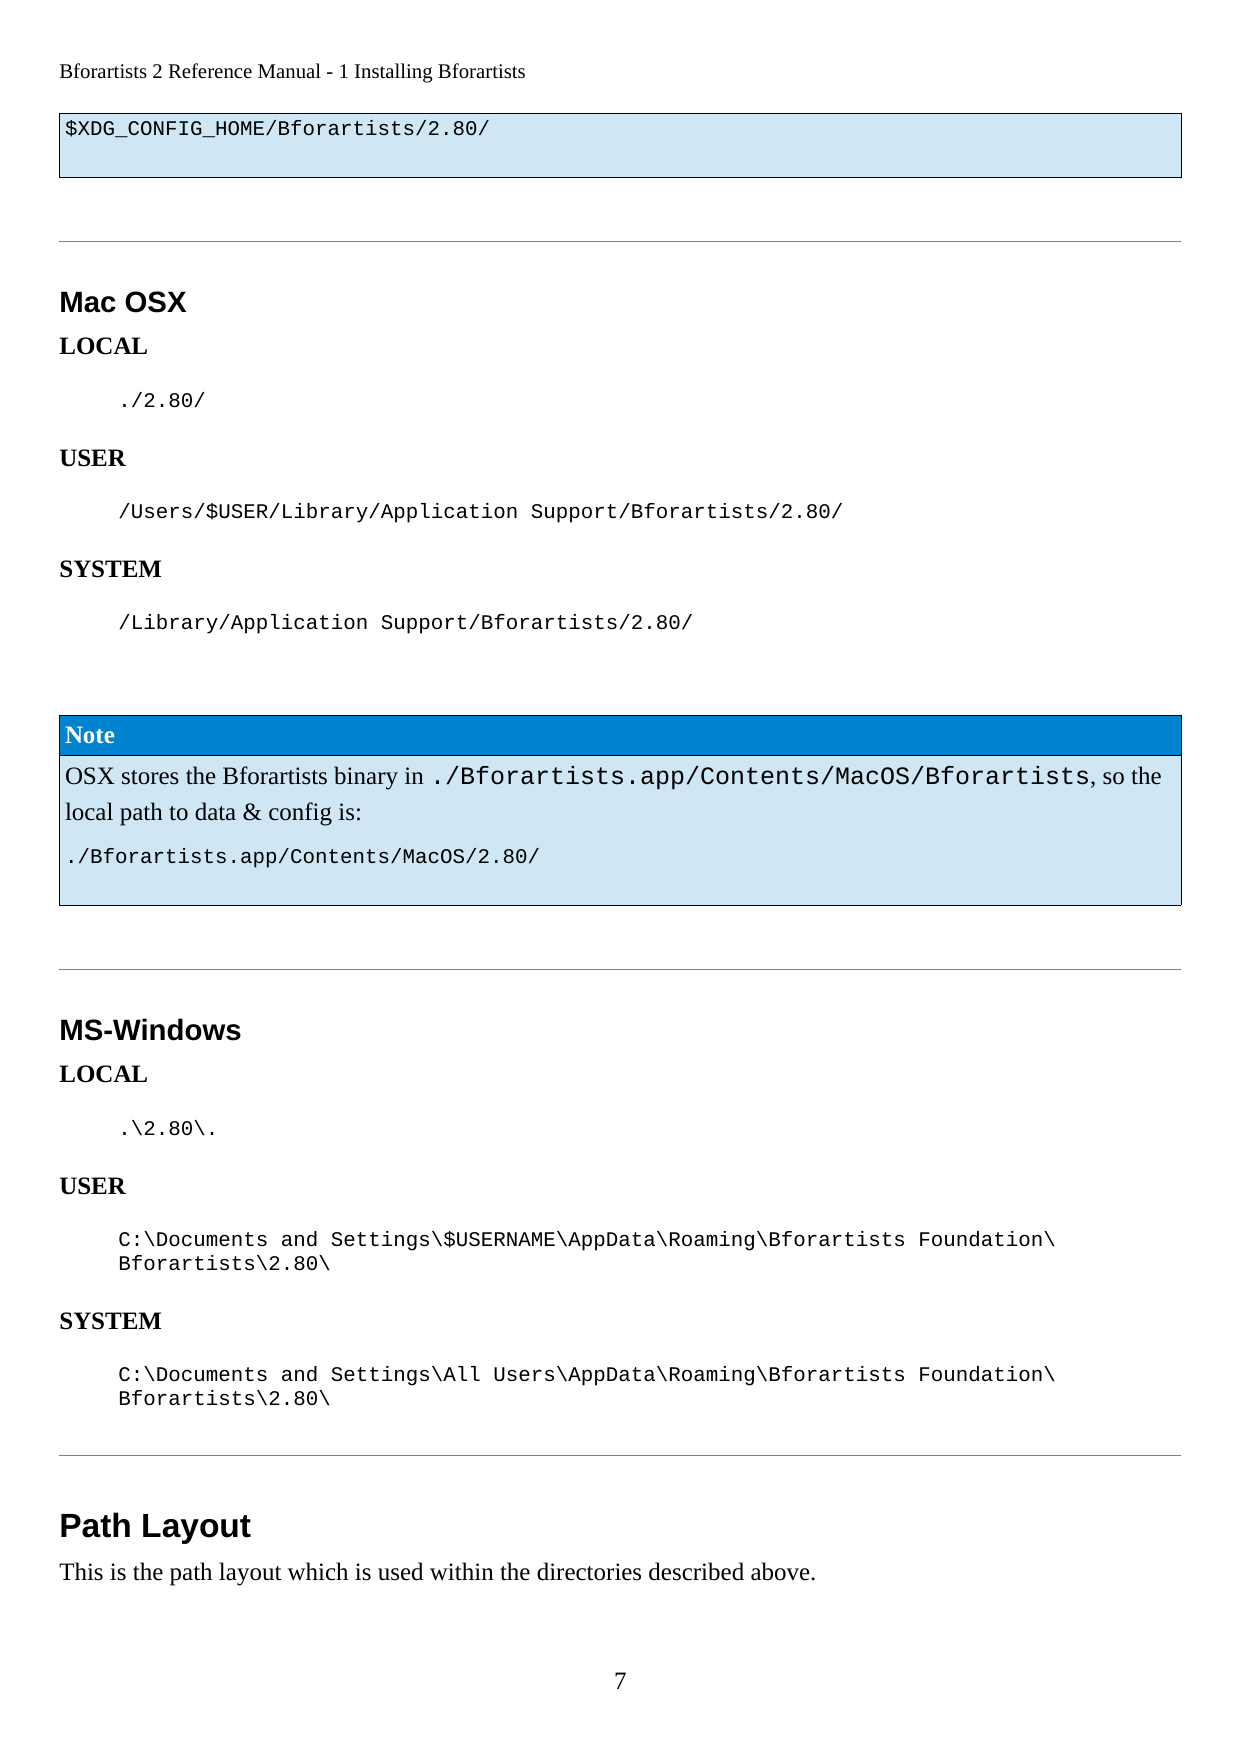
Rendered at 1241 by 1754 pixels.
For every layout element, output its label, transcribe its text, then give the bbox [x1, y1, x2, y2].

text .\2.80\. [118, 1118, 1181, 1141]
subtitle LOCAL [59, 1059, 1181, 1088]
text This is the path layout which is used within the directories described above. [59, 1557, 1181, 1586]
table_header Note [60, 716, 1181, 755]
text /Library/Application Support/Bforartists/2.80/ [118, 612, 1181, 636]
subtitle USER [59, 443, 1181, 472]
subtitle MS-Windows [59, 1013, 1181, 1047]
text /Users/$USER/Library/Application Support/Bforartists/2.80/ [118, 501, 1181, 525]
subtitle SYSTEM [59, 554, 1181, 583]
table_cell OSX stores the Bforartists binary in ./Bforartists.app/Contents/MacOS/Bforartists, so the local path to data & config is: ./Bforartists.app/Contents/MacOS/2.80/ [60, 756, 1181, 905]
subtitle SYSTEM [59, 1306, 1181, 1334]
subtitle Path Layout [59, 1506, 1181, 1544]
subtitle USER [59, 1171, 1181, 1199]
text C:\Documents and Settings\$USERNAME\AppData\Roaming\Bforartists Foundation\Bforartists\2.80\ [118, 1229, 1181, 1276]
table_cell $XDG_CONFIG_HOME/Bforartists/2.80/ [60, 114, 1181, 177]
subtitle Mac OSX [59, 285, 1181, 319]
subtitle LOCAL [59, 331, 1181, 360]
text ./2.80/ [118, 390, 1181, 413]
text C:\Documents and Settings\All Users\AppData\Roaming\Bforartists Foundation\Bforartists\2.80\ [118, 1364, 1181, 1411]
